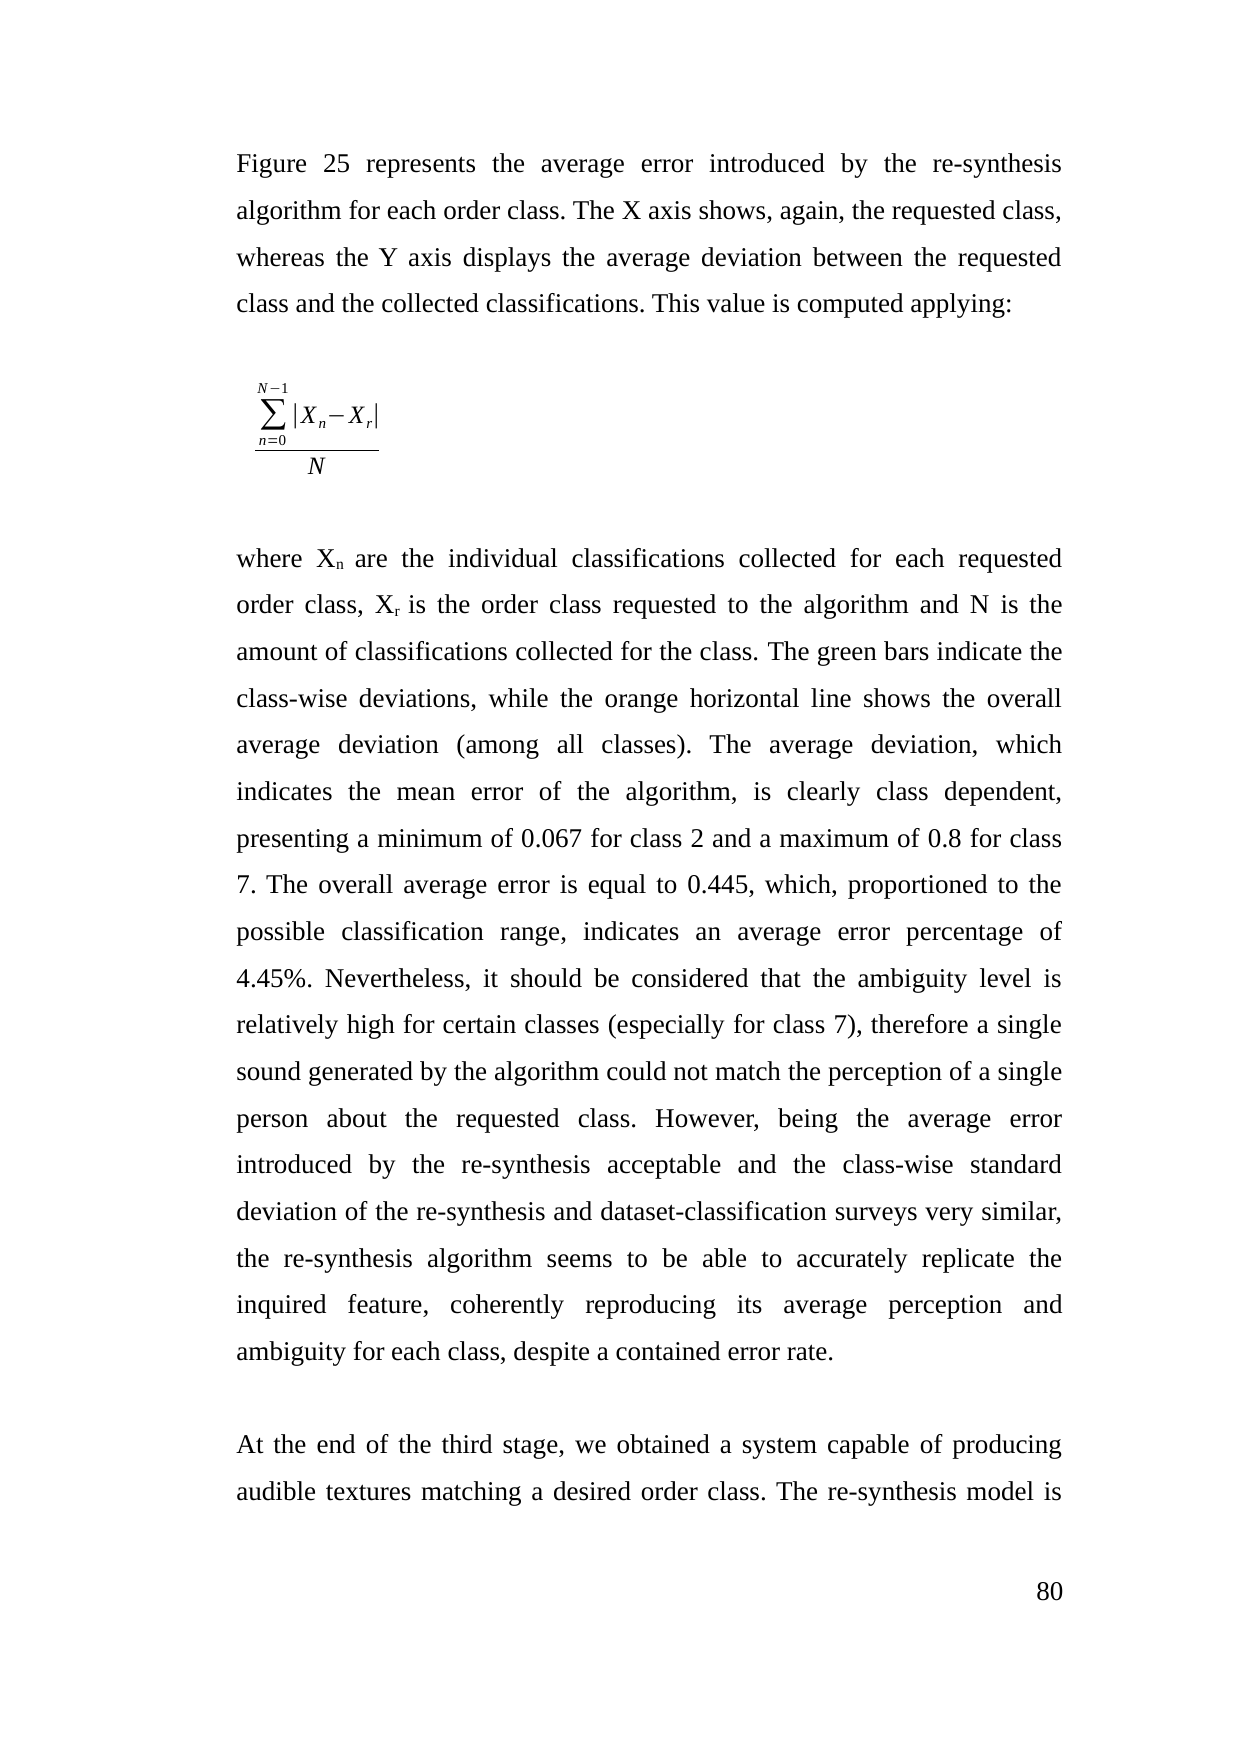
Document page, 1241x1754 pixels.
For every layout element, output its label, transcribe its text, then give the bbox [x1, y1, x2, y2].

text where Xn are the individual classifications collected for each requested order class, Xr is the order class requested to the algorithm and N is the amount of classifications collected for the class. The green bars indicate the class-wise deviations, while the orange horizontal line shows the overall average deviation (among all classes). The average deviation, which indicates the mean error of the algorithm, is clearly class dependent, presenting a minimum of 0.067 for class 2 and a maximum of 0.8 for class 7. The overall average error is equal to 0.445, which, proportioned to the possible classification range, indicates an average error percentage of 4.45%. Nevertheless, it should be considered that the ambiguity level is relatively high for certain classes (especially for class 7), therefore a single sound generated by the algorithm could not match the perception of a single person about the requested class. However, being the average error introduced by the re-synthesis acceptable and the class-wise standard deviation of the re-synthesis and dataset-classification surveys very similar, the re-synthesis algorithm seems to be able to accurately replicate the inquired feature, coherently reproducing its average perception and ambiguity for each class, despite a contained error rate. [236, 542, 1063, 1366]
text Figure 25 represents the average error introduced by the re-synthesis algorithm for each order class. The X axis shows, again, the requested class, whereas the Y axis displays the average deviation between the requested class and the collected classifications. This value is computed applying: [236, 148, 1063, 319]
text At the end of the third stage, we obtained a system capable of producing audible textures matching a desired order class. The re-synthesis model is [236, 1428, 1063, 1506]
